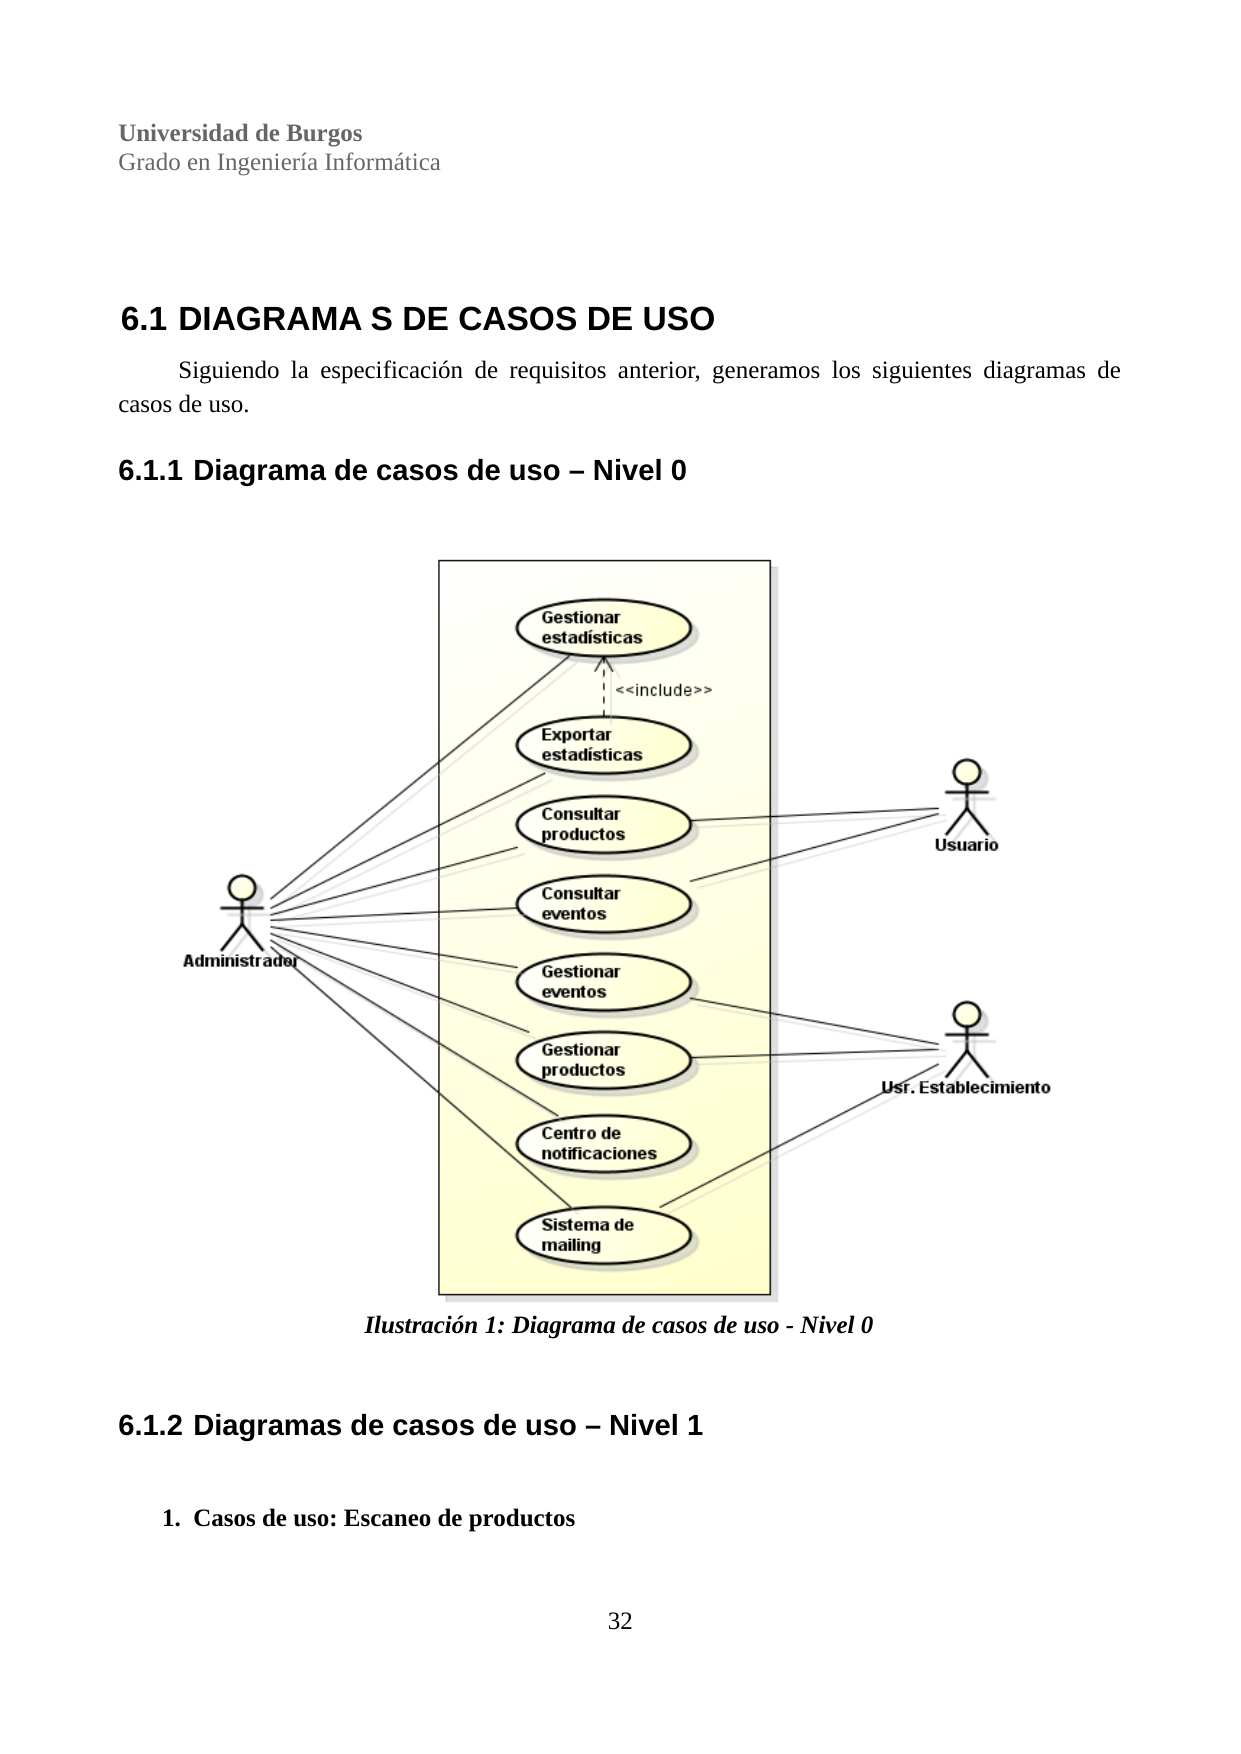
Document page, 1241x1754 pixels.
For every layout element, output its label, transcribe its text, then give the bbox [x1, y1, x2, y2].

list Casos de uso: Escaneo de productos [156, 1503, 1122, 1532]
subtitle Diagrama de casos de uso – Nivel 0 [118, 453, 1122, 487]
subtitle DIAGRAMA S DE CASOS DE USO [121, 284, 1122, 343]
subtitle Diagramas de casos de uso – Nivel 1 [118, 1408, 1122, 1442]
text Ilustración 1: Diagrama de casos de uso - Nivel 0 [178, 1311, 1062, 1339]
text Siguiendo la especificación de requisitos anterior, generamos los siguientes diagramas de casos de uso. [118, 355, 1122, 418]
